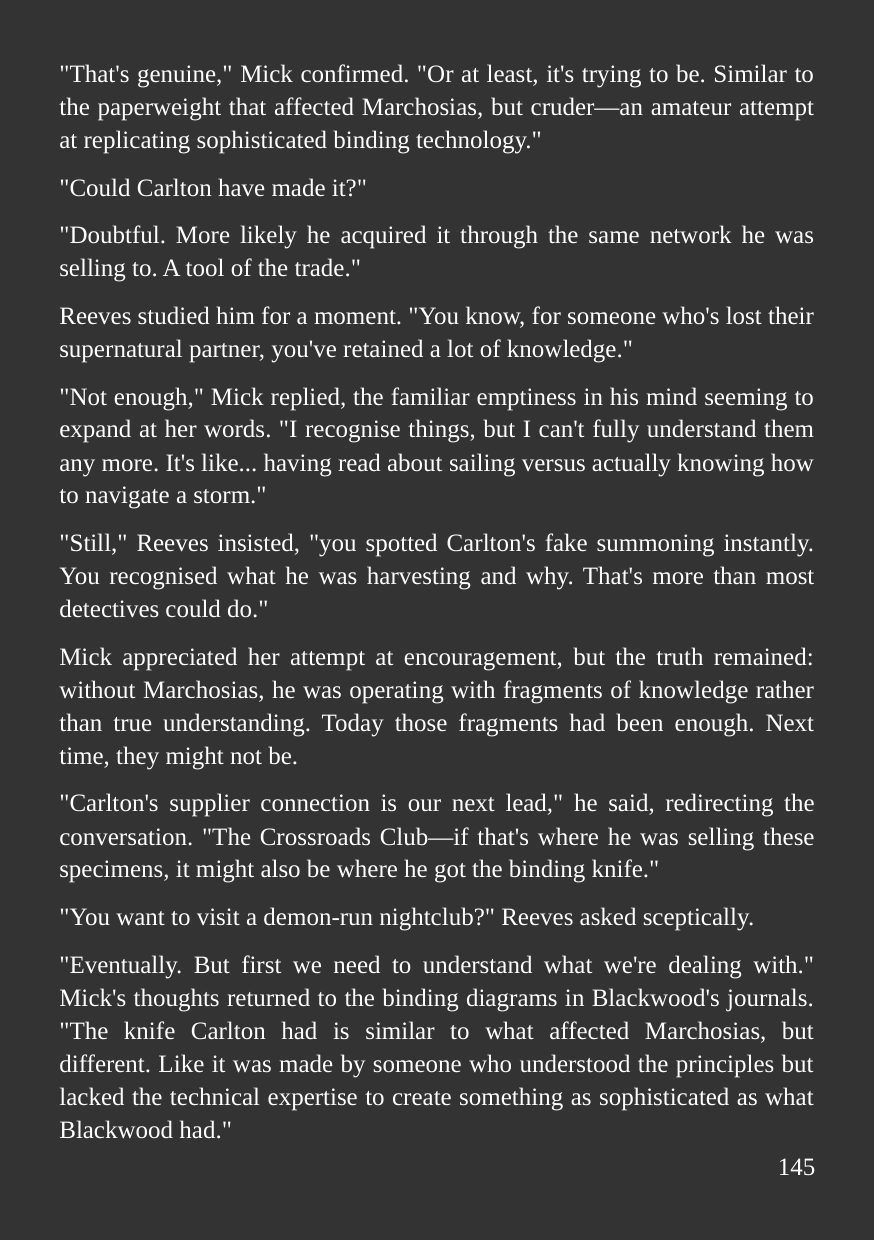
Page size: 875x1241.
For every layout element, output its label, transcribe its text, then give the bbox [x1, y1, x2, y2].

text "Eventually. But first we need to understand what we're dealing with." Mick's thoughts returned to the binding diagrams in Blackwood's journals. "The knife Carlton had is similar to what affected Marchosias, but different. Like it was made by someone who understood the principles but lacked the technical expertise to create something as sophisticated as what Blackwood had." [59, 950, 815, 1144]
text "Doubtful. More likely he acquired it through the same network he was selling to. A tool of the trade." [59, 220, 815, 282]
text "Carlton's supplier connection is our next lead," he said, redirecting the conversation. "The Crossroads Club—if that's where he was selling these specimens, it might also be where he got the binding knife." [59, 788, 815, 883]
text "You want to visit a demon-run nightclub?" Reeves asked sceptically. [59, 902, 815, 931]
text Reeves studied him for a moment. "You know, for someone who's lost their supernatural partner, you've retained a lot of knowledge." [59, 301, 815, 363]
text "Not enough," Mick replied, the familiar emptiness in his mind seeming to expand at her words. "I recognise things, but I can't fully understand them any more. It's like... having read about sailing versus actually knowing how to navigate a storm." [59, 382, 815, 509]
text "That's genuine," Mick confirmed. "Or at least, it's trying to be. Similar to the paperweight that affected Marchosias, but cruder—an amateur attempt at replicating sophisticated binding technology." [59, 59, 815, 154]
text Mick appreciated her attempt at encouragement, but the truth remained: without Marchosias, he was operating with fragments of knowledge rather than true understanding. Today those fragments had been enough. Next time, they might not be. [59, 642, 815, 770]
text "Still," Reeves insisted, "you spotted Carlton's fake summoning instantly. You recognised what he was harvesting and why. That's more than most detectives could do." [59, 528, 815, 623]
text "Could Carlton have made it?" [59, 173, 815, 201]
